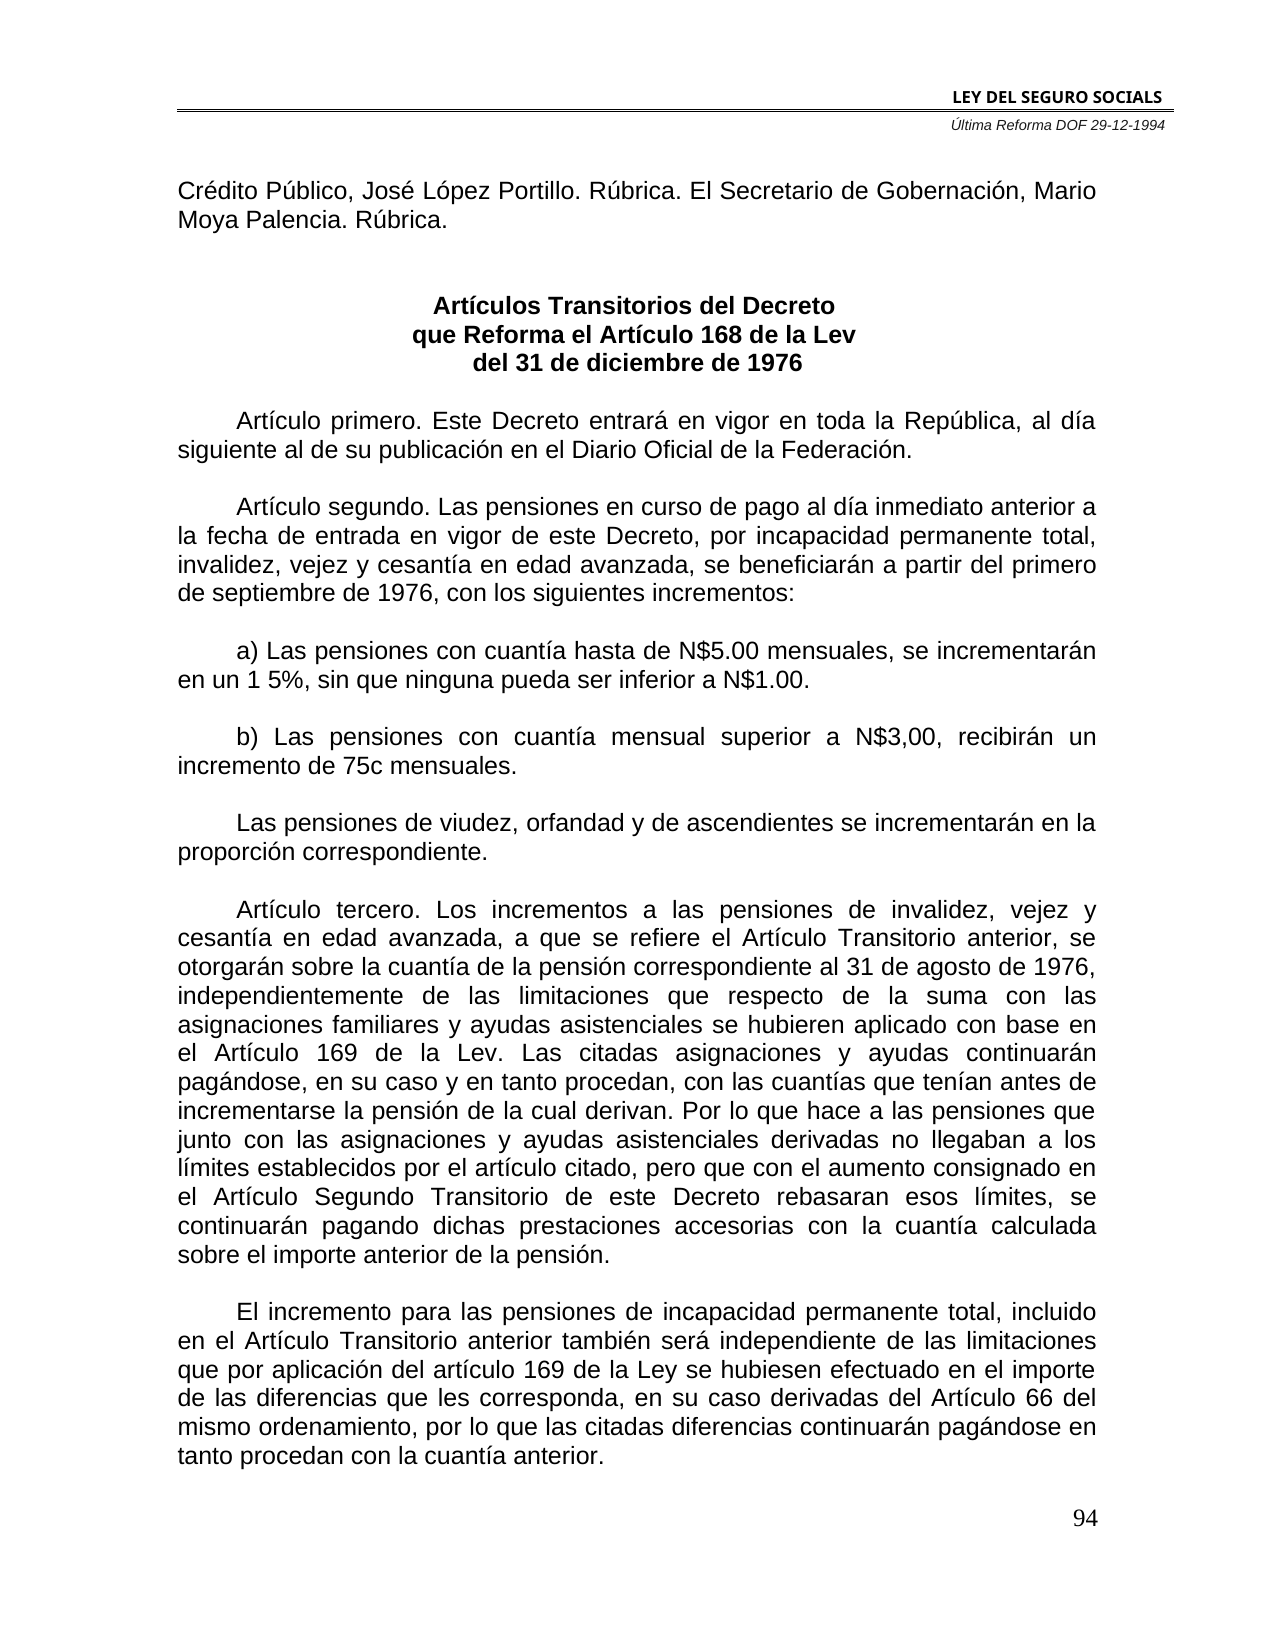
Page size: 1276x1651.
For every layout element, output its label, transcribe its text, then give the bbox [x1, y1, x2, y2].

text Artículo primero. Este Decreto entrará en vigor en toda la República, al día siguiente al de su publicación en el Diario Oficial de la Federación. [177, 406, 1098, 463]
text a) Las pensiones con cuantía hasta de N$5.00 mensuales, se incrementarán en un 1 5%, sin que ninguna pueda ser inferior a N$1.00. [177, 636, 1098, 693]
text Artículo segundo. Las pensiones en curso de pago al día inmediato anterior a la fecha de entrada en vigor de este Decreto, por incapacidad permanente total, invalidez, vejez y cesantía en edad avanzada, se beneficiarán a partir del primero de septiembre de 1976, con los siguientes incrementos: [177, 492, 1098, 607]
text El incremento para las pensiones de incapacidad permanente total, incluido en el Artículo Transitorio anterior también será independiente de las limitaciones que por aplicación del artículo 169 de la Ley se hubiesen efectuado en el importe de las diferencias que les corresponda, en su caso derivadas del Artículo 66 del mismo ordenamiento, por lo que las citadas diferencias continuarán pagándose en tanto procedan con la cuantía anterior. [177, 1297, 1098, 1470]
text b) Las pensiones con cuantía mensual superior a N$3,00, recibirán un incremento de 75c mensuales. [177, 722, 1098, 780]
text Artículos Transitorios del Decreto que Reforma el Artículo 168 de la Lev del 31 de diciembre de 1976 [177, 262, 1098, 377]
text Artículo tercero. Los incrementos a las pensiones de invalidez, vejez y cesantía en edad avanzada, a que se refiere el Artículo Transitorio anterior, se otorgarán sobre la cuantía de la pensión correspondiente al 31 de agosto de 1976, independientemente de las limitaciones que respecto de la suma con las asignaciones familiares y ayudas asistenciales se hubieren aplicado con base en el Artículo 169 de la Lev. Las citadas asignaciones y ayudas continuarán pagándose, en su caso y en tanto procedan, con las cuantías que tenían antes de incrementarse la pensión de la cual derivan. Por lo que hace a las pensiones que junto con las asignaciones y ayudas asistenciales derivadas no llegaban a los límites establecidos por el artículo citado, pero que con el aumento consignado en el Artículo Segundo Transitorio de este Decreto rebasaran esos límites, se continuarán pagando dichas prestaciones accesorias con la cuantía calculada sobre el importe anterior de la pensión. [177, 895, 1098, 1268]
text Las pensiones de viudez, orfandad y de ascendientes se incrementarán en la proporción correspondiente. [177, 808, 1098, 866]
text Crédito Público, José López Portillo. Rúbrica. El Secretario de Gobernación, Mario Moya Palencia. Rúbrica. [177, 176, 1098, 233]
